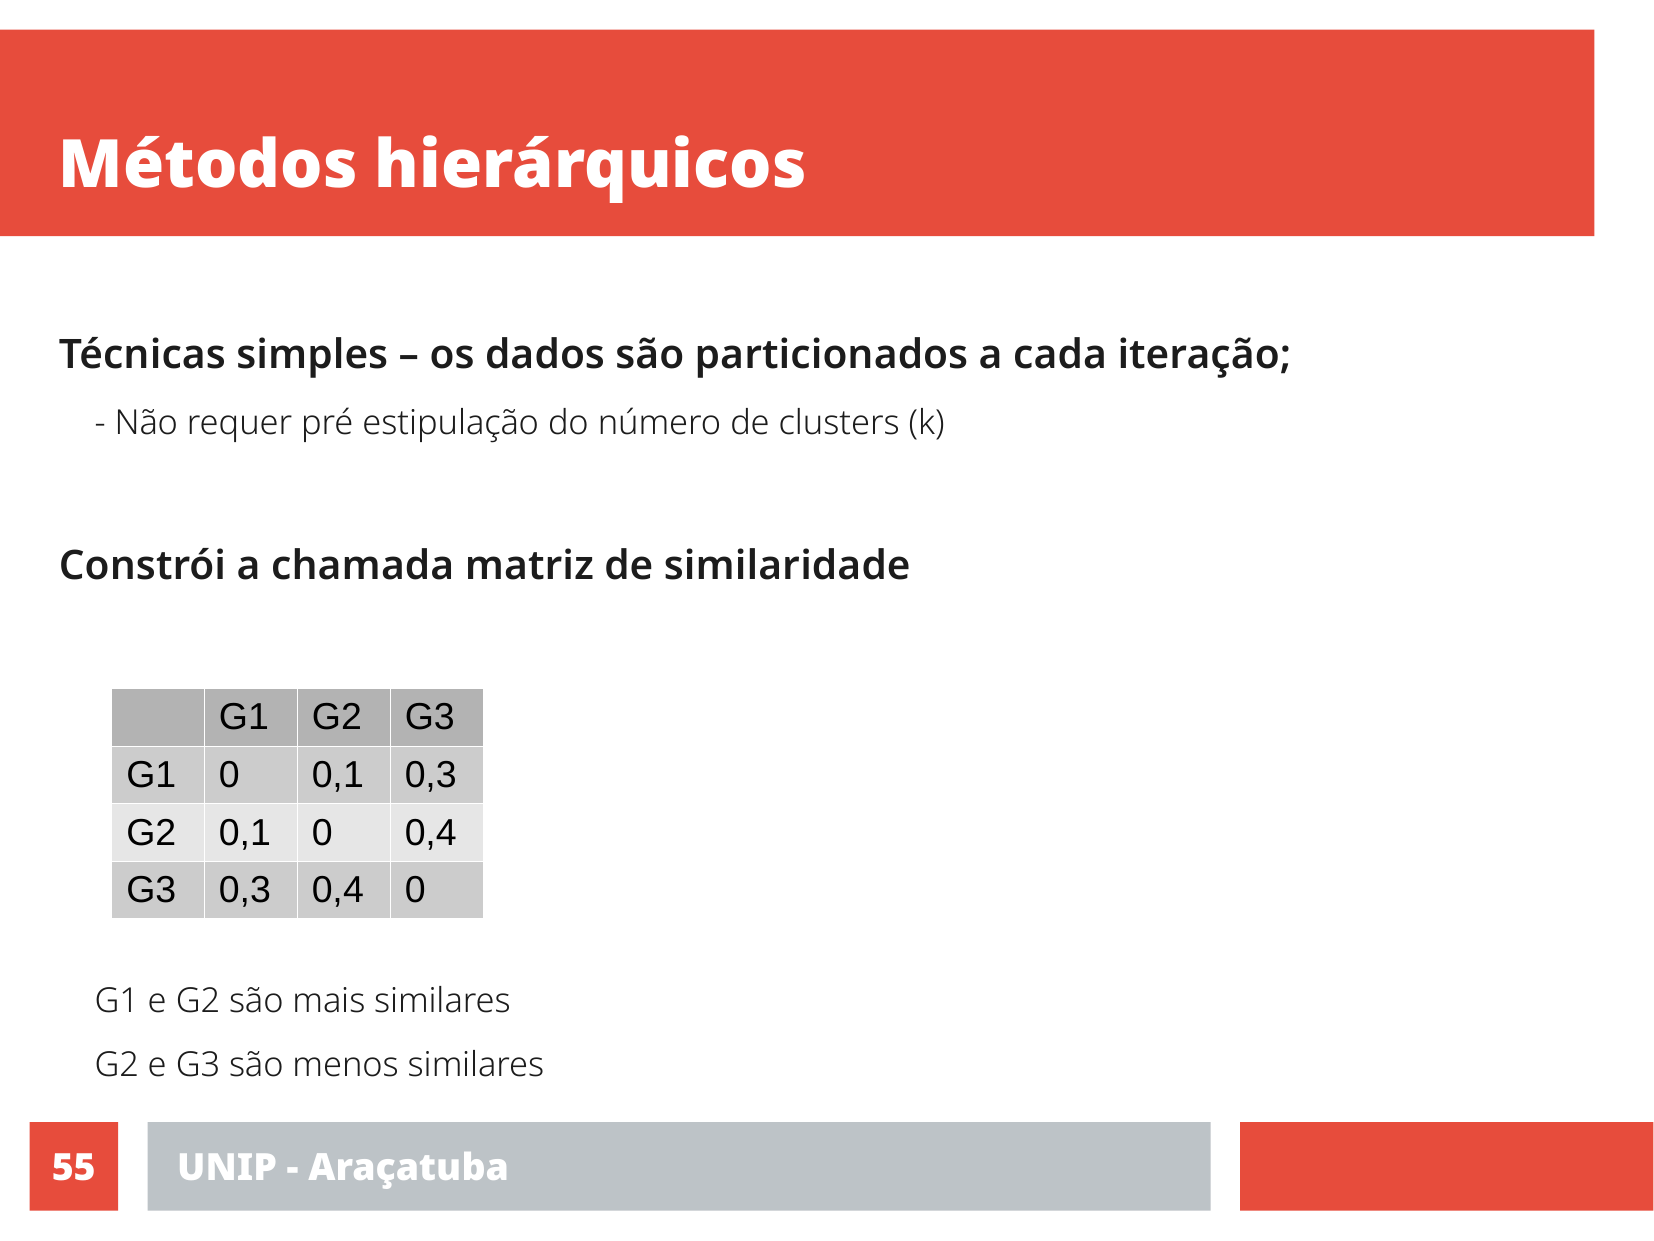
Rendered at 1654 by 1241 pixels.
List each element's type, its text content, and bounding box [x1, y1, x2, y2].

table_cell 0 [298, 804, 390, 861]
table_cell 0,3 [391, 747, 483, 803]
title Métodos hierárquicos [59, 59, 1595, 207]
table_cell G2 [112, 804, 204, 861]
table_header [112, 689, 204, 746]
table_cell 0,3 [205, 862, 297, 918]
table_cell 0,4 [298, 862, 390, 918]
table_cell 0,1 [298, 747, 390, 803]
table_header G2 [298, 689, 390, 746]
table_header G1 [205, 689, 297, 746]
table_cell G1 [112, 747, 204, 803]
list Técnicas simples – os dados são particionados a cada iteração; - Não requer pré estipulação do número de clusters (k) Constrói a chamada matriz de similaridade G1 e G2 são mais similares G2 e G3 são menos similares [59, 324, 1565, 1093]
table_cell 0,4 [391, 804, 483, 861]
table_cell G3 [112, 862, 204, 918]
table_cell 0,1 [205, 804, 297, 861]
table_cell 0 [205, 747, 297, 803]
table_header G3 [391, 689, 483, 746]
table_cell 0 [391, 862, 483, 918]
